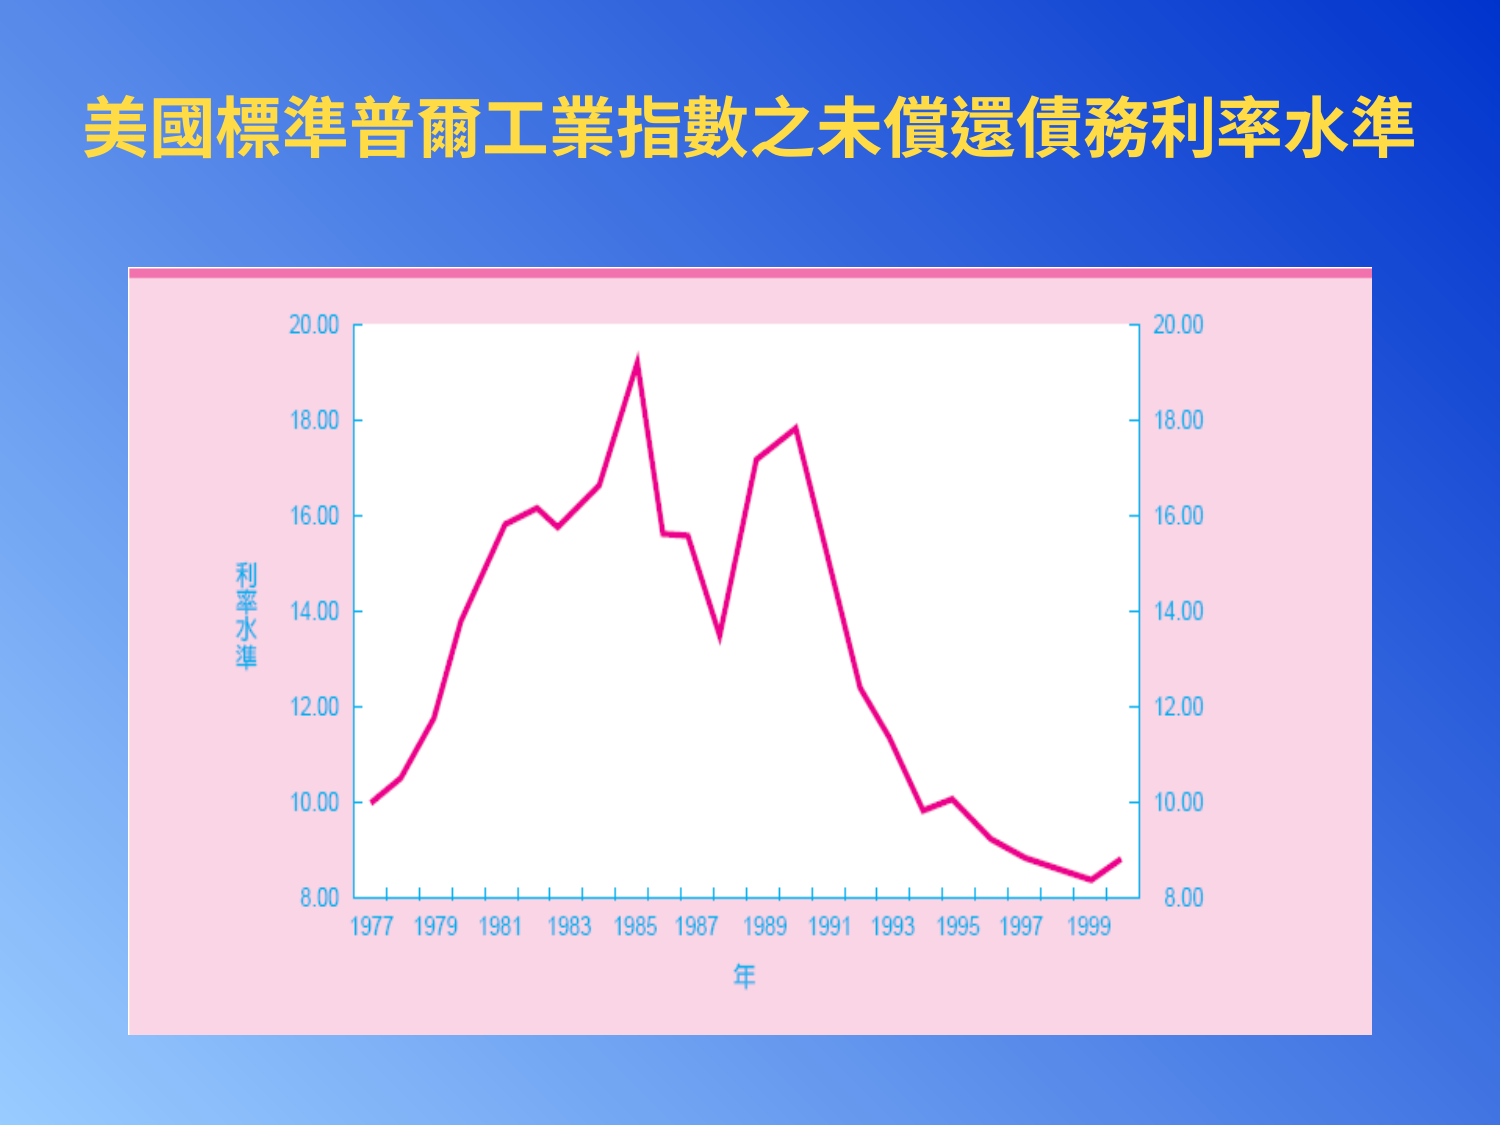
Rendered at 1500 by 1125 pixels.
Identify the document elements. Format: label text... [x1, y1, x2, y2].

title 美國標準普爾工業指數之未償還債務利率水準 [29, 54, 1471, 197]
picture [128, 267, 1372, 1035]
